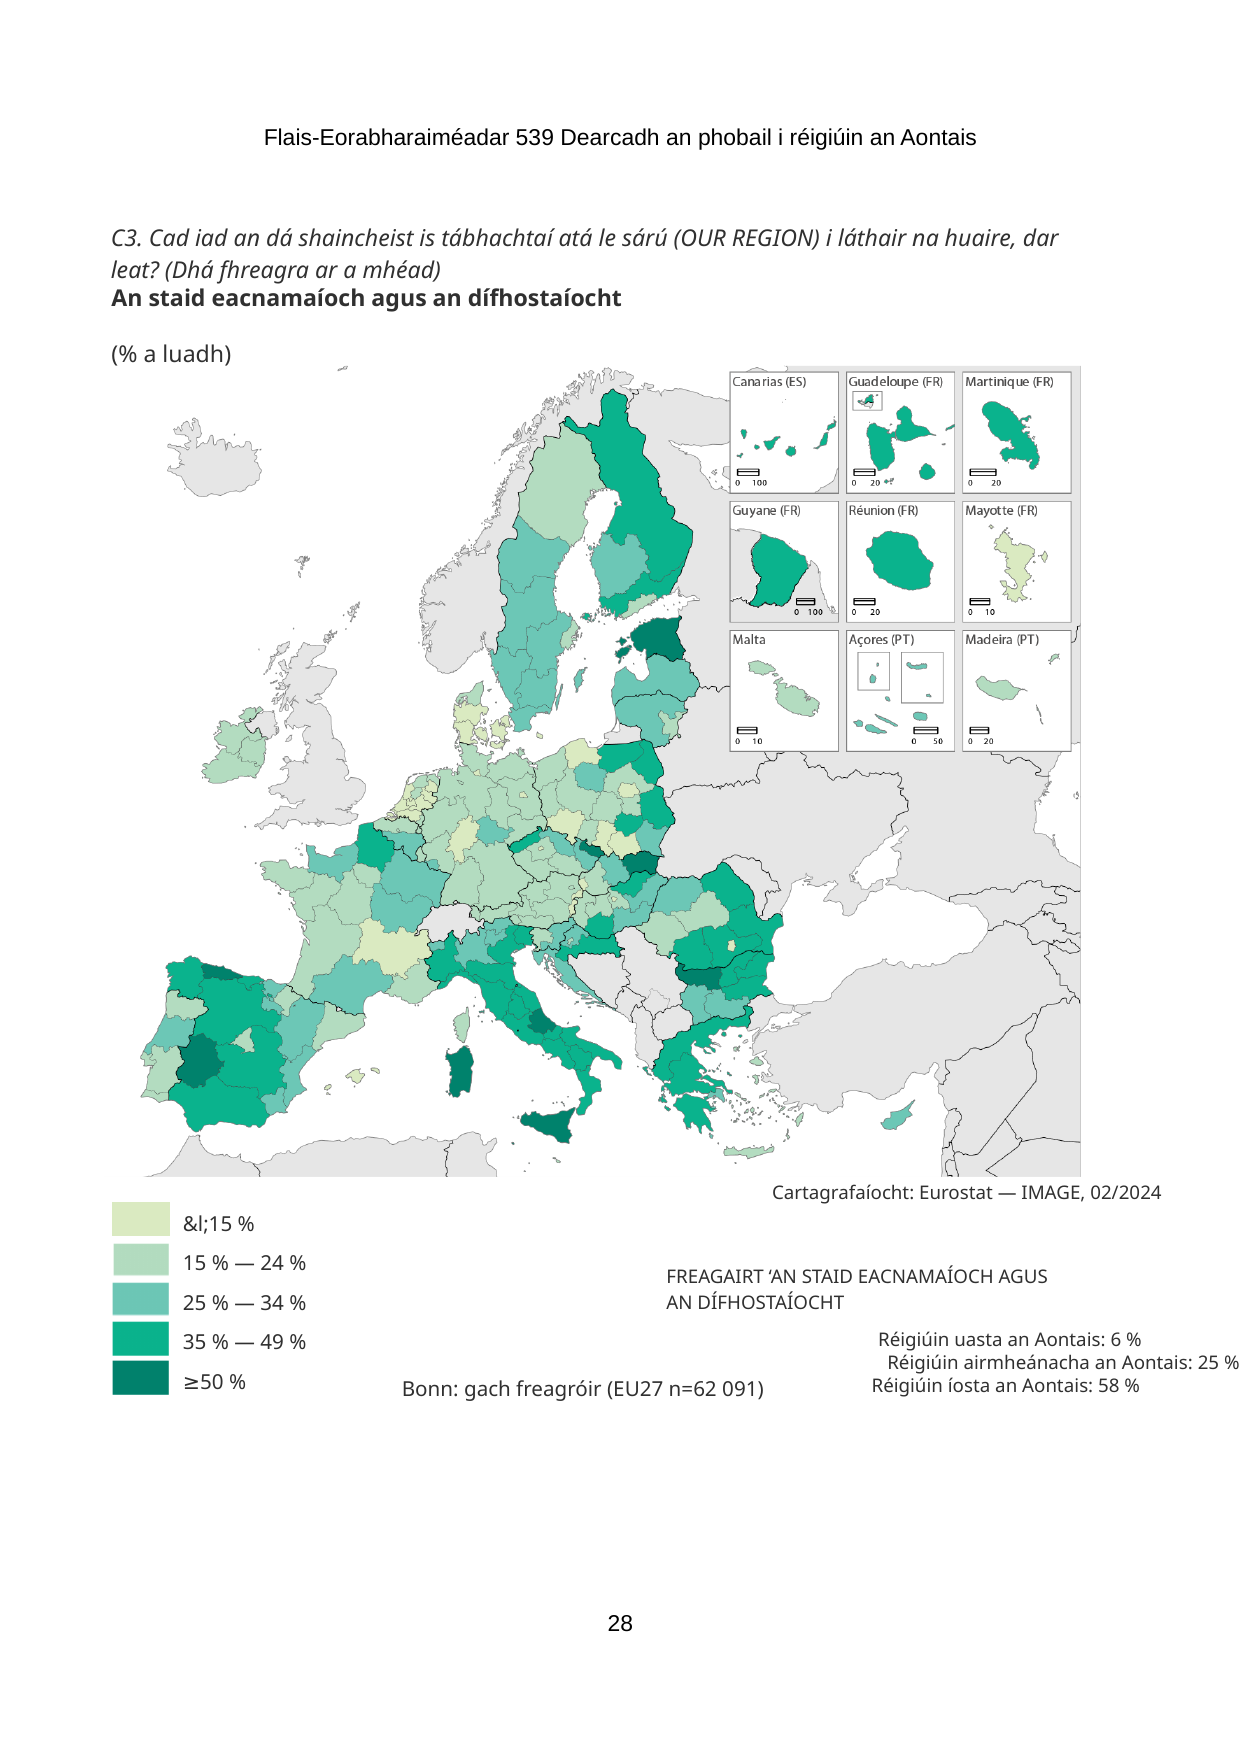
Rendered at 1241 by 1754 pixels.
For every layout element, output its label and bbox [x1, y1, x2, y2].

picture [113, 1283, 168, 1316]
picture [112, 1202, 170, 1236]
picture [104, 363, 1082, 1182]
picture [113, 1361, 168, 1394]
picture [114, 1244, 168, 1276]
picture [113, 1322, 168, 1355]
